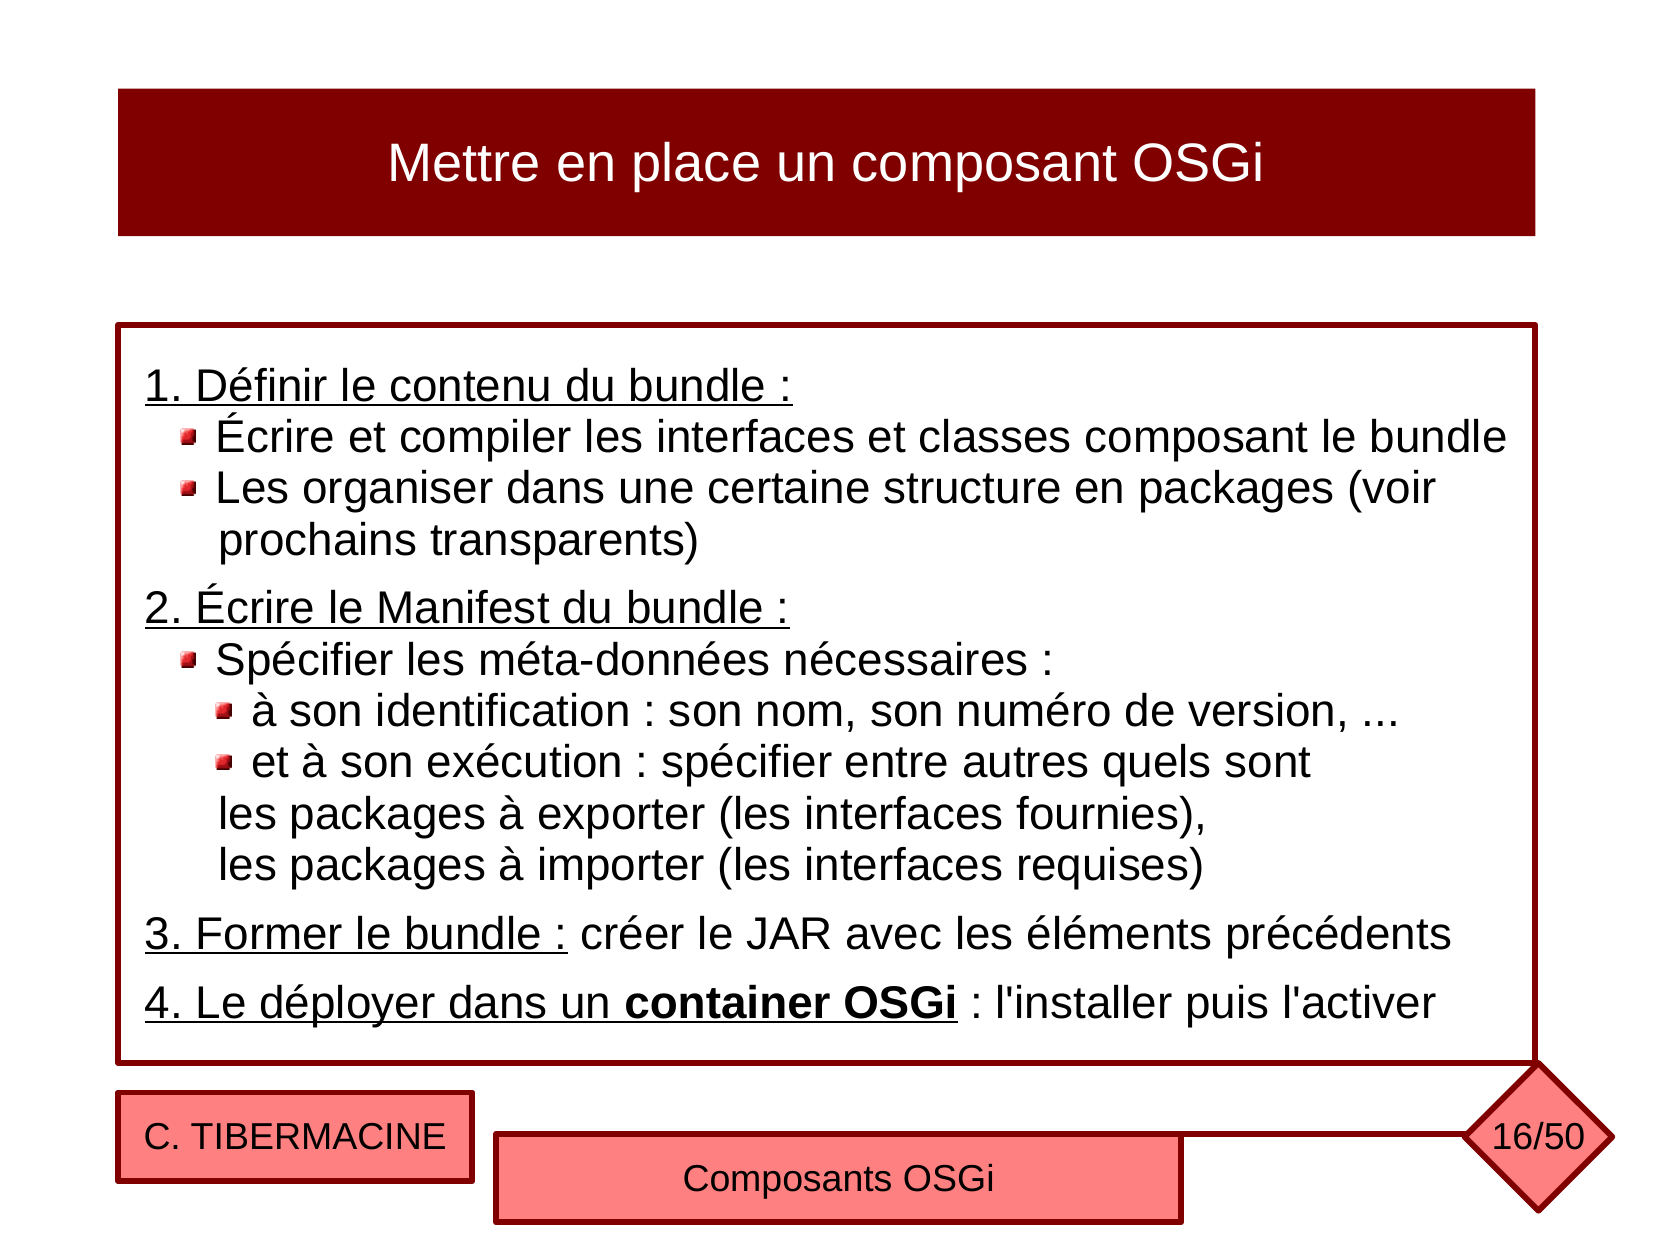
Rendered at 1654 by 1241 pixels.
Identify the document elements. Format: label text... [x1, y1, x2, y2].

text_box [1494, 1062, 1583, 1107]
text_box 1. Définir le contenu du bundle : Écrire et compiler les interfaces et classes composant le bundle Les organiser dans une certaine structure en packages (voir prochains transparents) 2. Écrire le Manifest du bundle : Spécifier les méta-données nécessaires : à son identification : son nom, son numéro de version, ... et à son exécution : spécifier entre autres quels sont les packages à exporter (les interfaces fournies), les packages à importer (les interfaces requises) 3. Former le bundle : créer le JAR avec les éléments précédents 4. Le déployer dans un container OSGi : l'installer puis l'activer [118, 324, 1536, 1063]
picture [180, 428, 196, 445]
picture [215, 702, 232, 719]
text_box <numéro>/50 [1476, 1107, 1601, 1207]
text_box [1464, 1125, 1476, 1149]
text_box C. TIBERMACINE [118, 1092, 473, 1182]
text_box Mettre en place un composant OSGi [118, 88, 1536, 237]
picture [215, 754, 232, 770]
picture [180, 651, 196, 668]
text_box [1601, 1125, 1613, 1149]
picture [180, 480, 196, 496]
text_box Composants OSGi [496, 1133, 1182, 1223]
